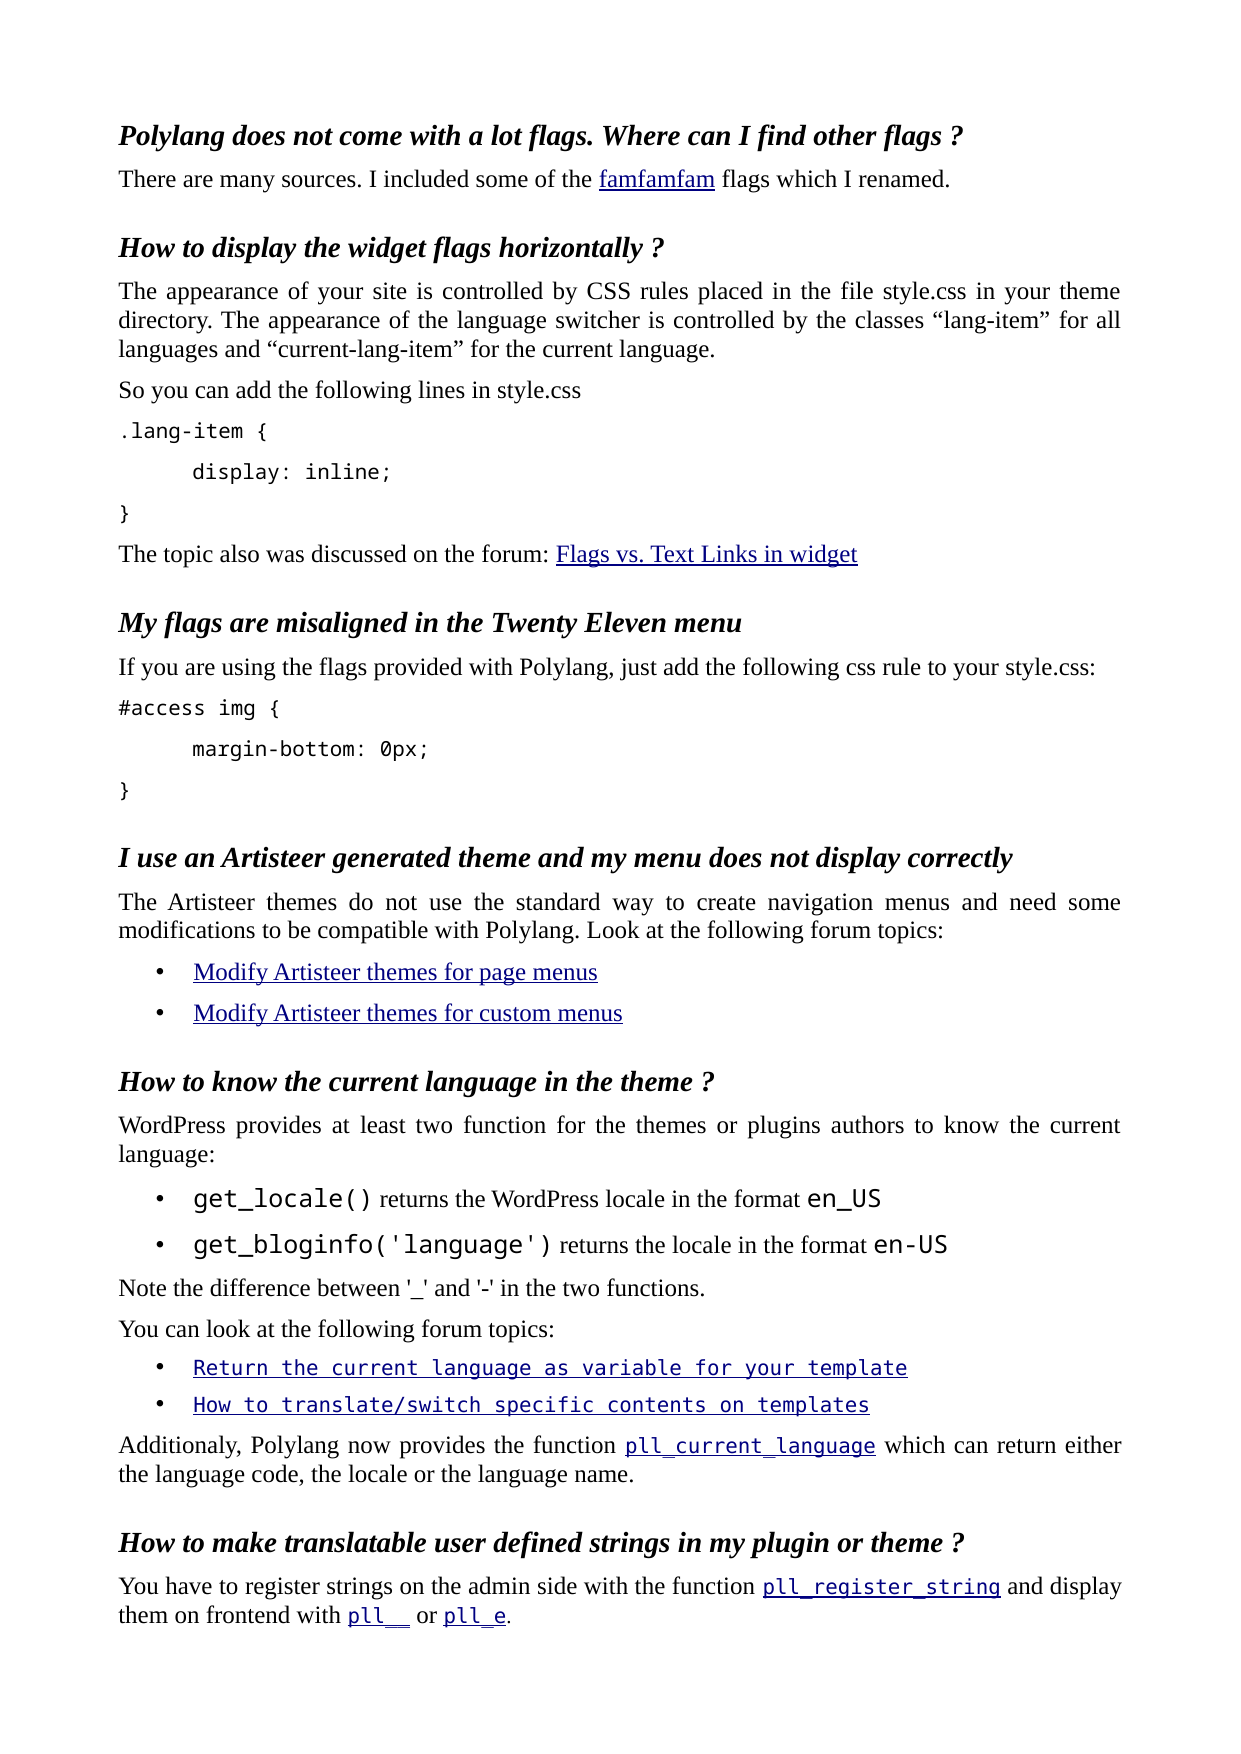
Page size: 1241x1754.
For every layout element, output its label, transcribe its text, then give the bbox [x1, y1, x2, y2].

subtitle My flags are misaligned in the Twenty Eleven menu [118, 606, 1122, 639]
subtitle I use an Artisteer generated theme and my menu does not display correctly [118, 841, 1122, 874]
text The Artisteer themes do not use the standard way to create navigation menus and need some modifications to be compatible with Polylang. Look at the following forum topics: [118, 887, 1122, 944]
subtitle How to know the current language in the theme ? [118, 1064, 1122, 1098]
subtitle How to display the widget flags horizontally ? [118, 230, 1122, 264]
text There are many sources. I included some of the famfamfam flags which I renamed. [118, 164, 1122, 193]
list Modify Artisteer themes for custom menus [156, 998, 1122, 1027]
text If you are using the flags provided with Polylang, just add the following css rule to your style.css: [118, 652, 1122, 680]
text Additionaly, Polylang now provides the function pll_current_language which can return either the language code, the locale or the language name. [118, 1430, 1122, 1488]
text } [118, 498, 1122, 527]
list Return the current language as variable for your template [156, 1356, 1122, 1381]
text You have to register strings on the admin side with the function pll_register_string and display them on frontend with pll__ or pll_e. [118, 1571, 1122, 1629]
text WordPress provides at least two function for the themes or plugins authors to know the current language: [118, 1110, 1122, 1168]
subtitle How to make translatable user defined strings in my plugin or theme ? [118, 1525, 1122, 1559]
text } [118, 775, 1122, 803]
text #access img { [118, 693, 1122, 721]
text You can look at the following forum topics: [118, 1314, 1122, 1343]
text The appearance of your site is controlled by CSS rules placed in the file style.css in your theme directory. The appearance of the language switcher is controlled by the classes “lang-item” for all languages and “current-lang-item” for the current language. [118, 276, 1122, 363]
text Note the difference between '_' and '-' in the two functions. [118, 1273, 1122, 1302]
list How to translate/switch specific contents on templates [156, 1393, 1122, 1418]
text So you can add the following lines in style.css [118, 375, 1122, 404]
list Modify Artisteer themes for page menus [156, 957, 1122, 985]
text margin-bottom: 0px; [118, 734, 1122, 762]
subtitle Polylang does not come with a lot flags. Where can I find other flags ? [118, 118, 1122, 152]
text display: inline; [118, 457, 1122, 486]
list get_locale() returns the WordPress locale in the format en_US [156, 1180, 1122, 1214]
list get_bloginfo('language') returns the locale in the format en-US [156, 1227, 1122, 1261]
text The topic also was discussed on the forum: Flags vs. Text Links in widget [118, 539, 1122, 568]
text .lang-item { [118, 416, 1122, 445]
